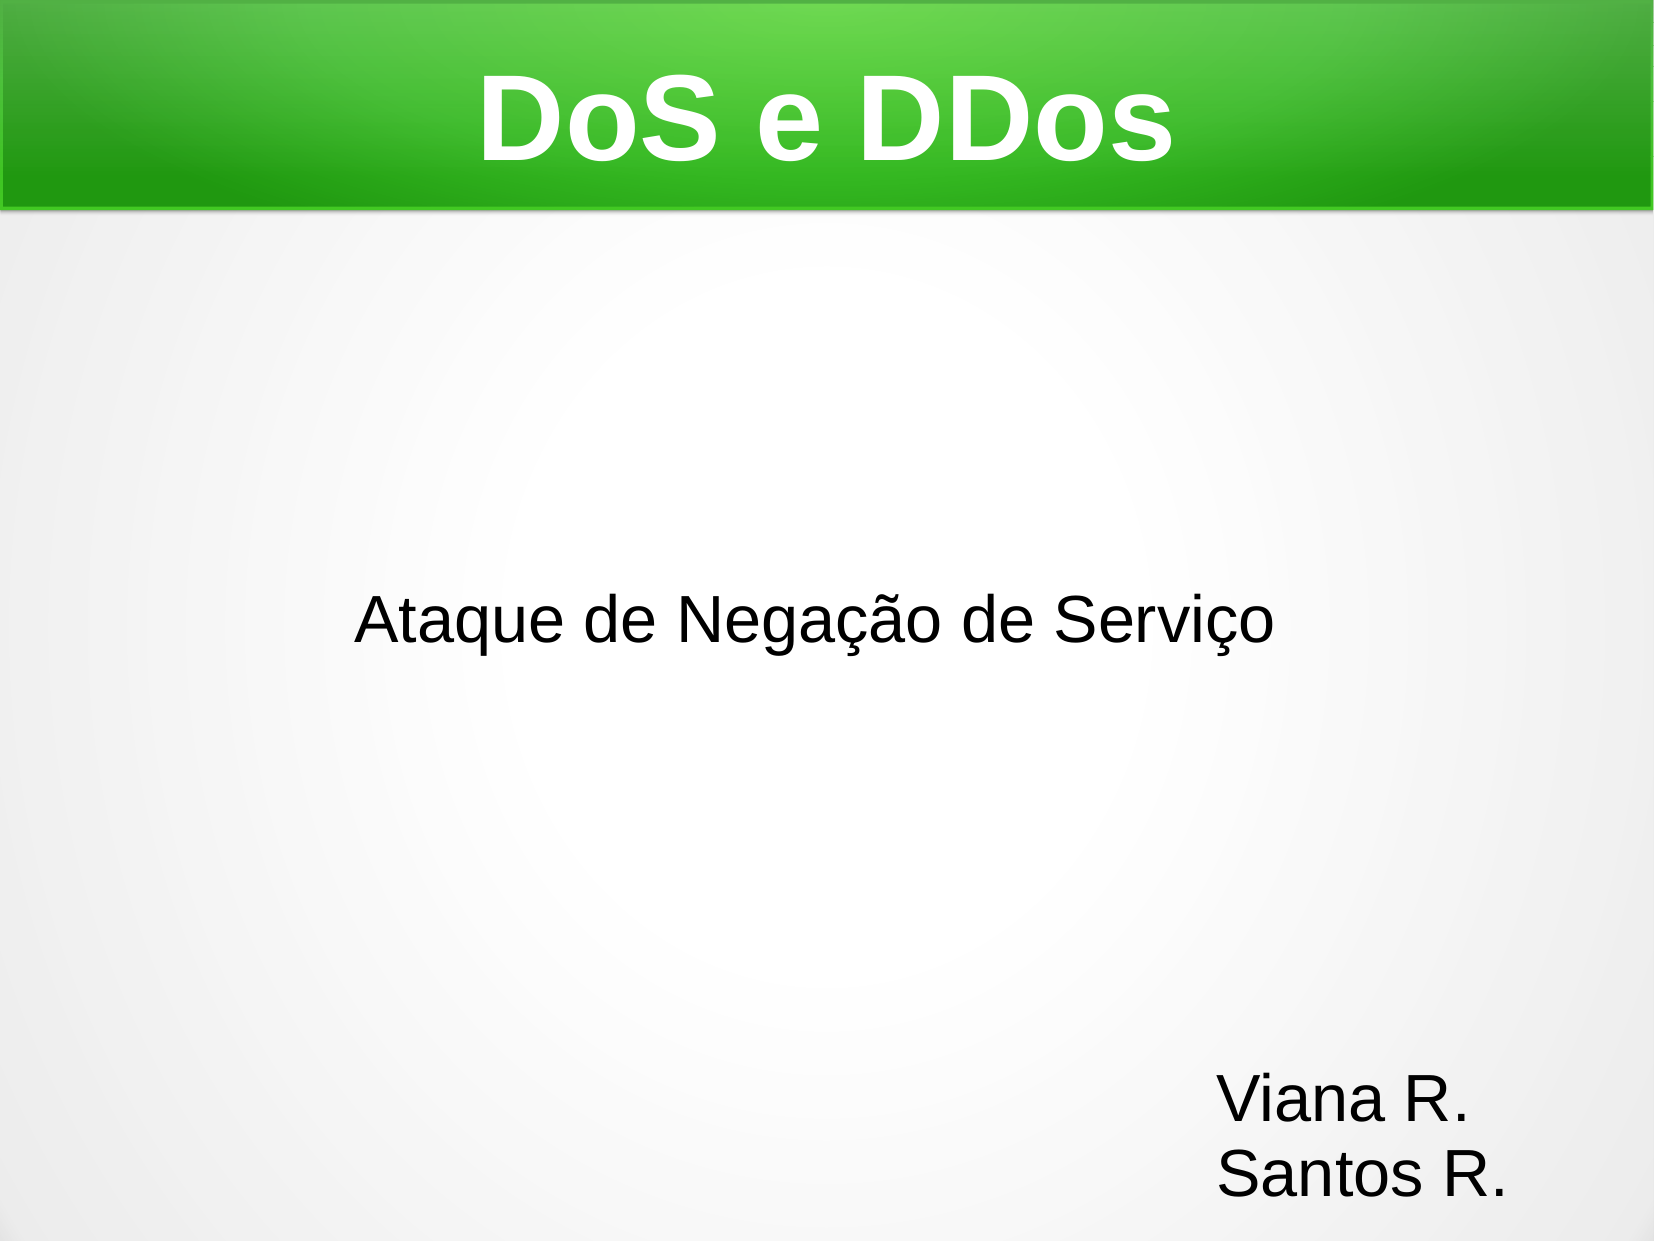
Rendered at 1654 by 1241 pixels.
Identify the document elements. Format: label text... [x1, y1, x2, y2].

subtitle Viana R. Santos R. [933, 1019, 1654, 1241]
title DoS e DDos [82, 47, 1571, 189]
text_box Ataque de Negação de Serviço [0, 507, 1654, 731]
